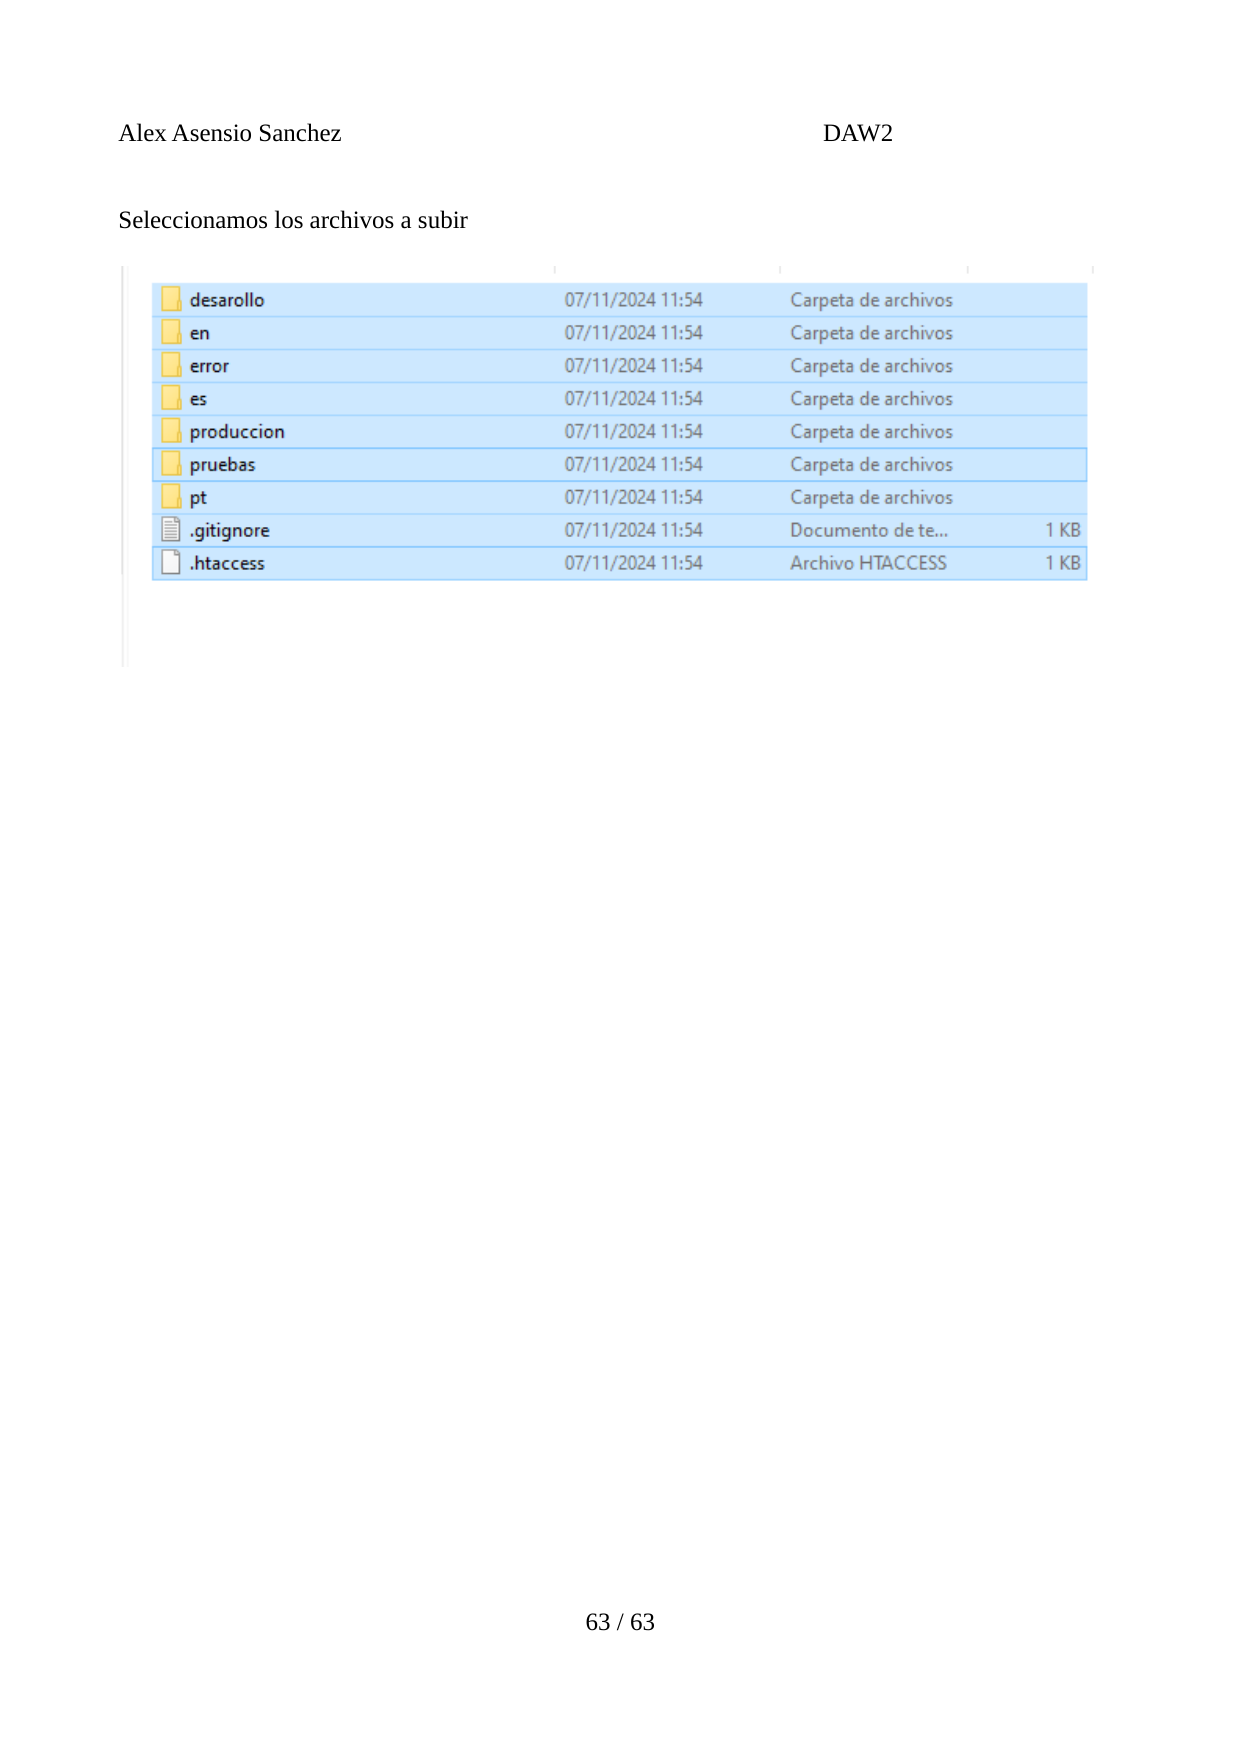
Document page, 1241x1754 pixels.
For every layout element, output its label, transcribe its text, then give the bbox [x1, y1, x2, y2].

text Seleccionamos los archivos a subir [118, 205, 1122, 234]
picture [121, 266, 1119, 667]
